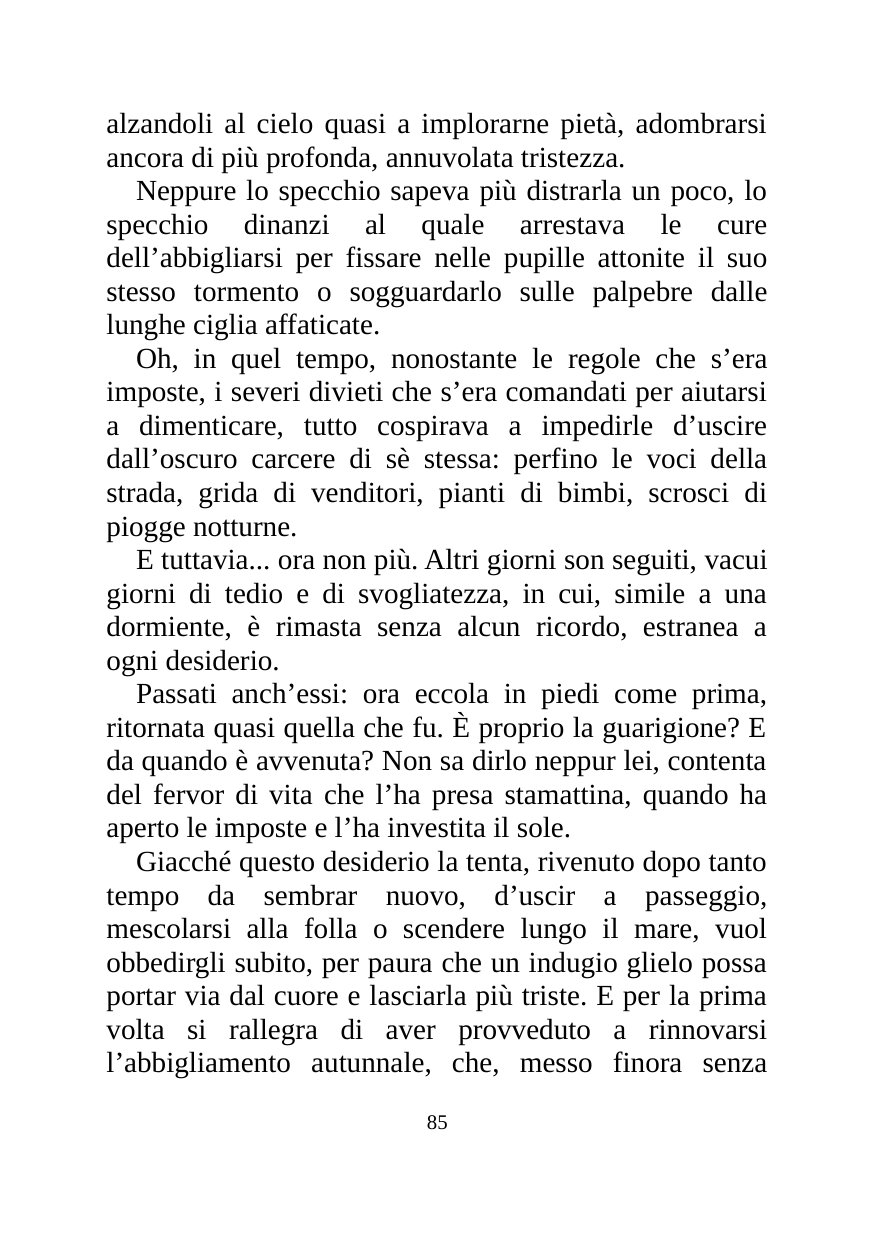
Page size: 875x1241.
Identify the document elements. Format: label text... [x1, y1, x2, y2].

text Giacché questo desiderio la tenta, rivenuto dopo tanto tempo da sembrar nuovo, d’uscir a passeggio, mescolarsi alla folla o scendere lungo il mare, vuol obbedirgli subito, per paura che un indugio glielo possa portar via dal cuore e lasciarla più triste. E per la prima volta si rallegra di aver provveduto a rinnovarsi l’abbigliamento autunnale, che, messo finora senza [106, 844, 768, 1079]
text alzandoli al cielo quasi a implorarne pietà, adombrarsi ancora di più profonda, annuvolata tristezza. [106, 106, 768, 173]
text Passati anch’essi: ora eccola in piedi come prima, ritornata quasi quella che fu. È proprio la guarigione? E da quando è avvenuta? Non sa dirlo neppur lei, contenta del fervor di vita che l’ha presa stamattina, quando ha aperto le imposte e l’ha investita il sole. [106, 676, 768, 844]
text E tuttavia... ora non più. Altri giorni son seguiti, vacui giorni di tedio e di svogliatezza, in cui, simile a una dormiente, è rimasta senza alcun ricordo, estranea a ogni desiderio. [106, 542, 768, 676]
text Neppure lo specchio sapeva più distrarla un poco, lo specchio dinanzi al quale arrestava le cure dell’abbigliarsi per fissare nelle pupille attonite il suo stesso tormento o sogguardarlo sulle palpebre dalle lunghe ciglia affaticate. [106, 173, 768, 341]
text Oh, in quel tempo, nonostante le regole che s’era imposte, i severi divieti che s’era comandati per aiutarsi a dimenticare, tutto cospirava a impedirle d’uscire dall’oscuro carcere di sè stessa: perfino le voci della strada, grida di venditori, pianti di bimbi, scrosci di piogge notturne. [106, 341, 768, 542]
